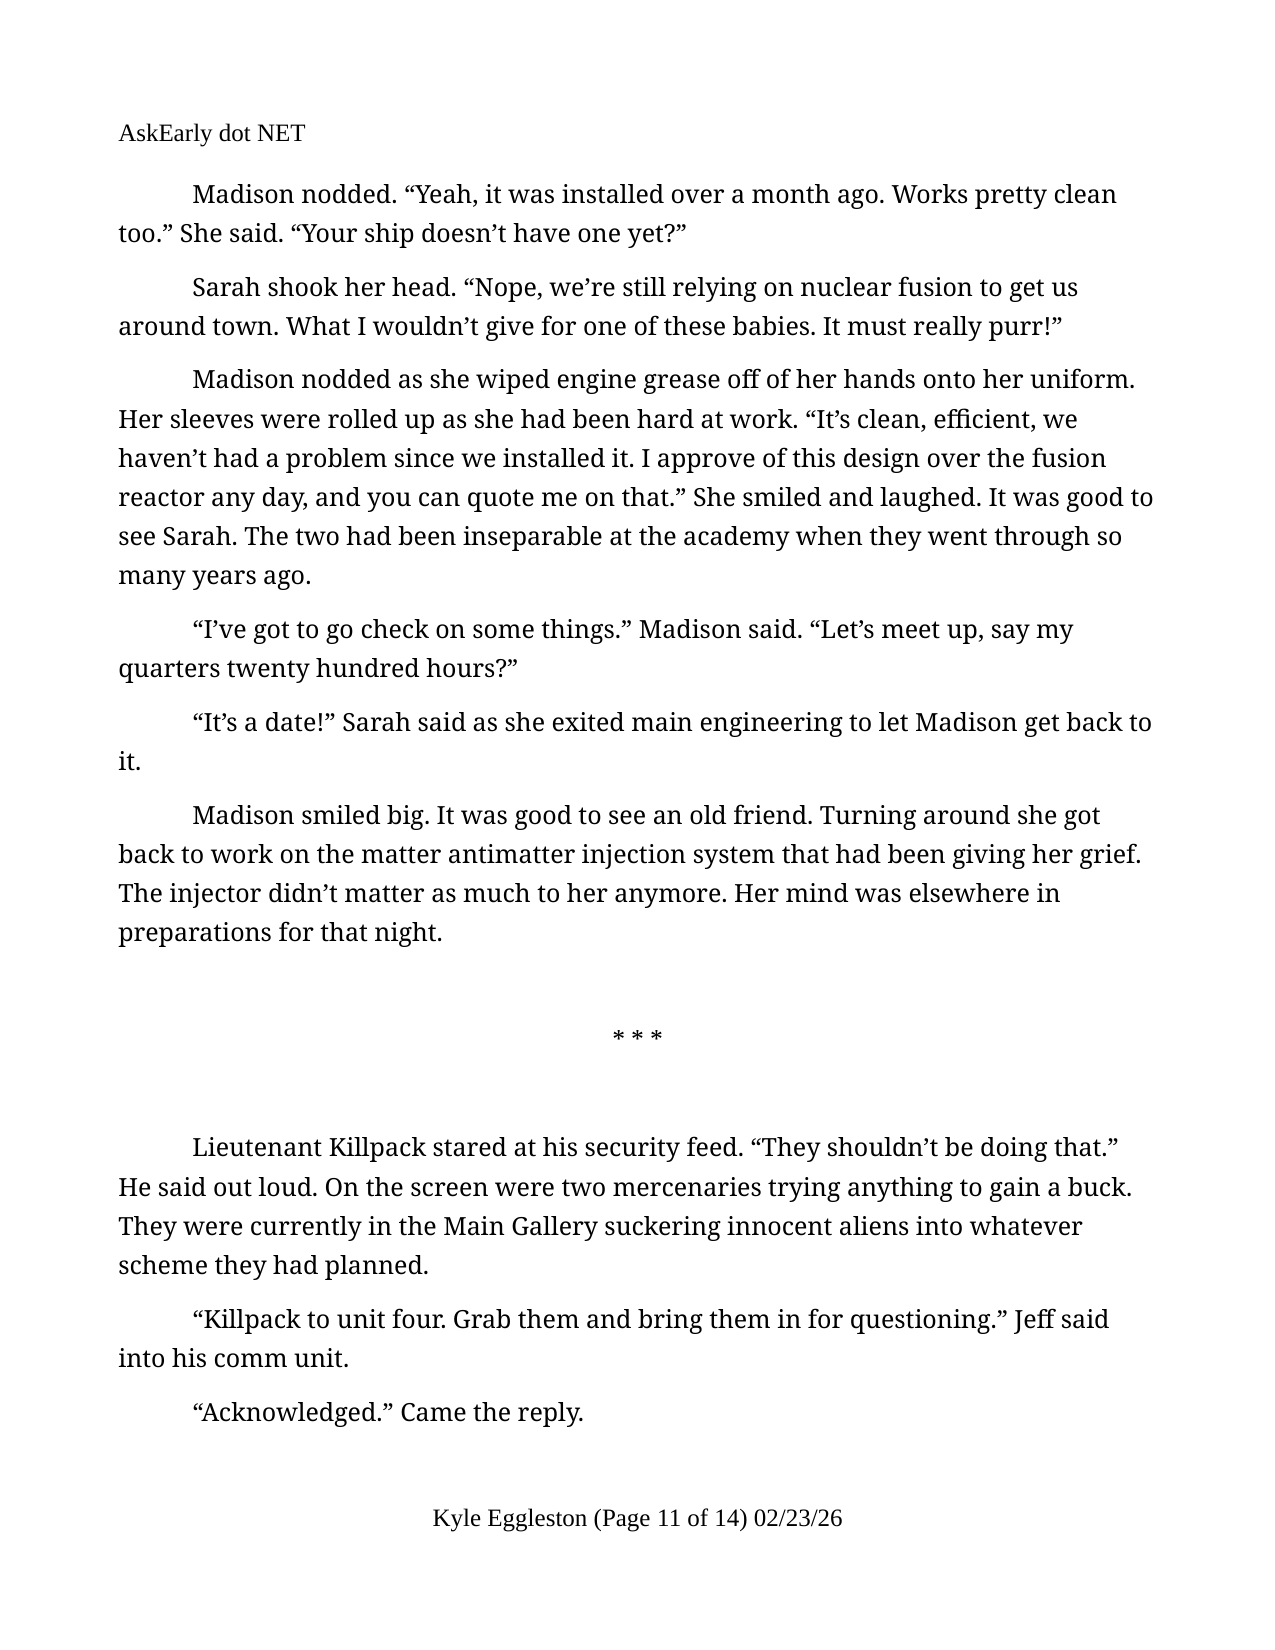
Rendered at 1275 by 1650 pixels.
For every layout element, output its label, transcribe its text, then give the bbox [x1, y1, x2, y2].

text “Killpack to unit four. Grab them and bring them in for questioning.” Jeff said into his comm unit. [118, 1301, 1157, 1374]
text Madison nodded. “Yeah, it was installed over a month ago. Works pretty clean too.” She said. “Your ship doesn’t have one yet?” [118, 176, 1157, 249]
text “It’s a date!” Sarah said as she exited main engineering to let Madison get back to it. [118, 705, 1157, 778]
text Lieutenant Killpack stared at his security feed. “They shouldn’t be doing that.” He said out loud. On the screen were two mercenaries trying anything to gain a buck. They were currently in the Main Gallery suckering innocent aliens into whatever scheme they had planned. [118, 1130, 1157, 1282]
text * * * [118, 1023, 1157, 1057]
text Sarah shook her head. “Nope, we’re still relying on nuclear fusion to get us around town. What I wouldn’t give for one of these babies. It must really purr!” [118, 269, 1157, 342]
text Madison smiled big. It was good to see an old friend. Turning around she got back to work on the matter antimatter injection system that had been giving her grief. The injector didn’t matter as much to her anymore. Her mind was elsewhere in preparations for that night. [118, 798, 1157, 949]
text Madison nodded as she wiped engine grease off of her hands onto her uniform. Her sleeves were rolled up as she had been hard at work. “It’s clean, efficient, we haven’t had a problem since we installed it. I approve of this design over the fusion reactor any day, and you can quote me on that.” She smiled and laughed. It was good to see Sarah. The two had been inseparable at the academy when they went through so many years ago. [118, 362, 1157, 592]
text “Acknowledged.” Came the reply. [118, 1394, 1157, 1428]
text “I’ve got to go check on some things.” Madison said. “Let’s meet up, say my quarters twenty hundred hours?” [118, 612, 1157, 685]
